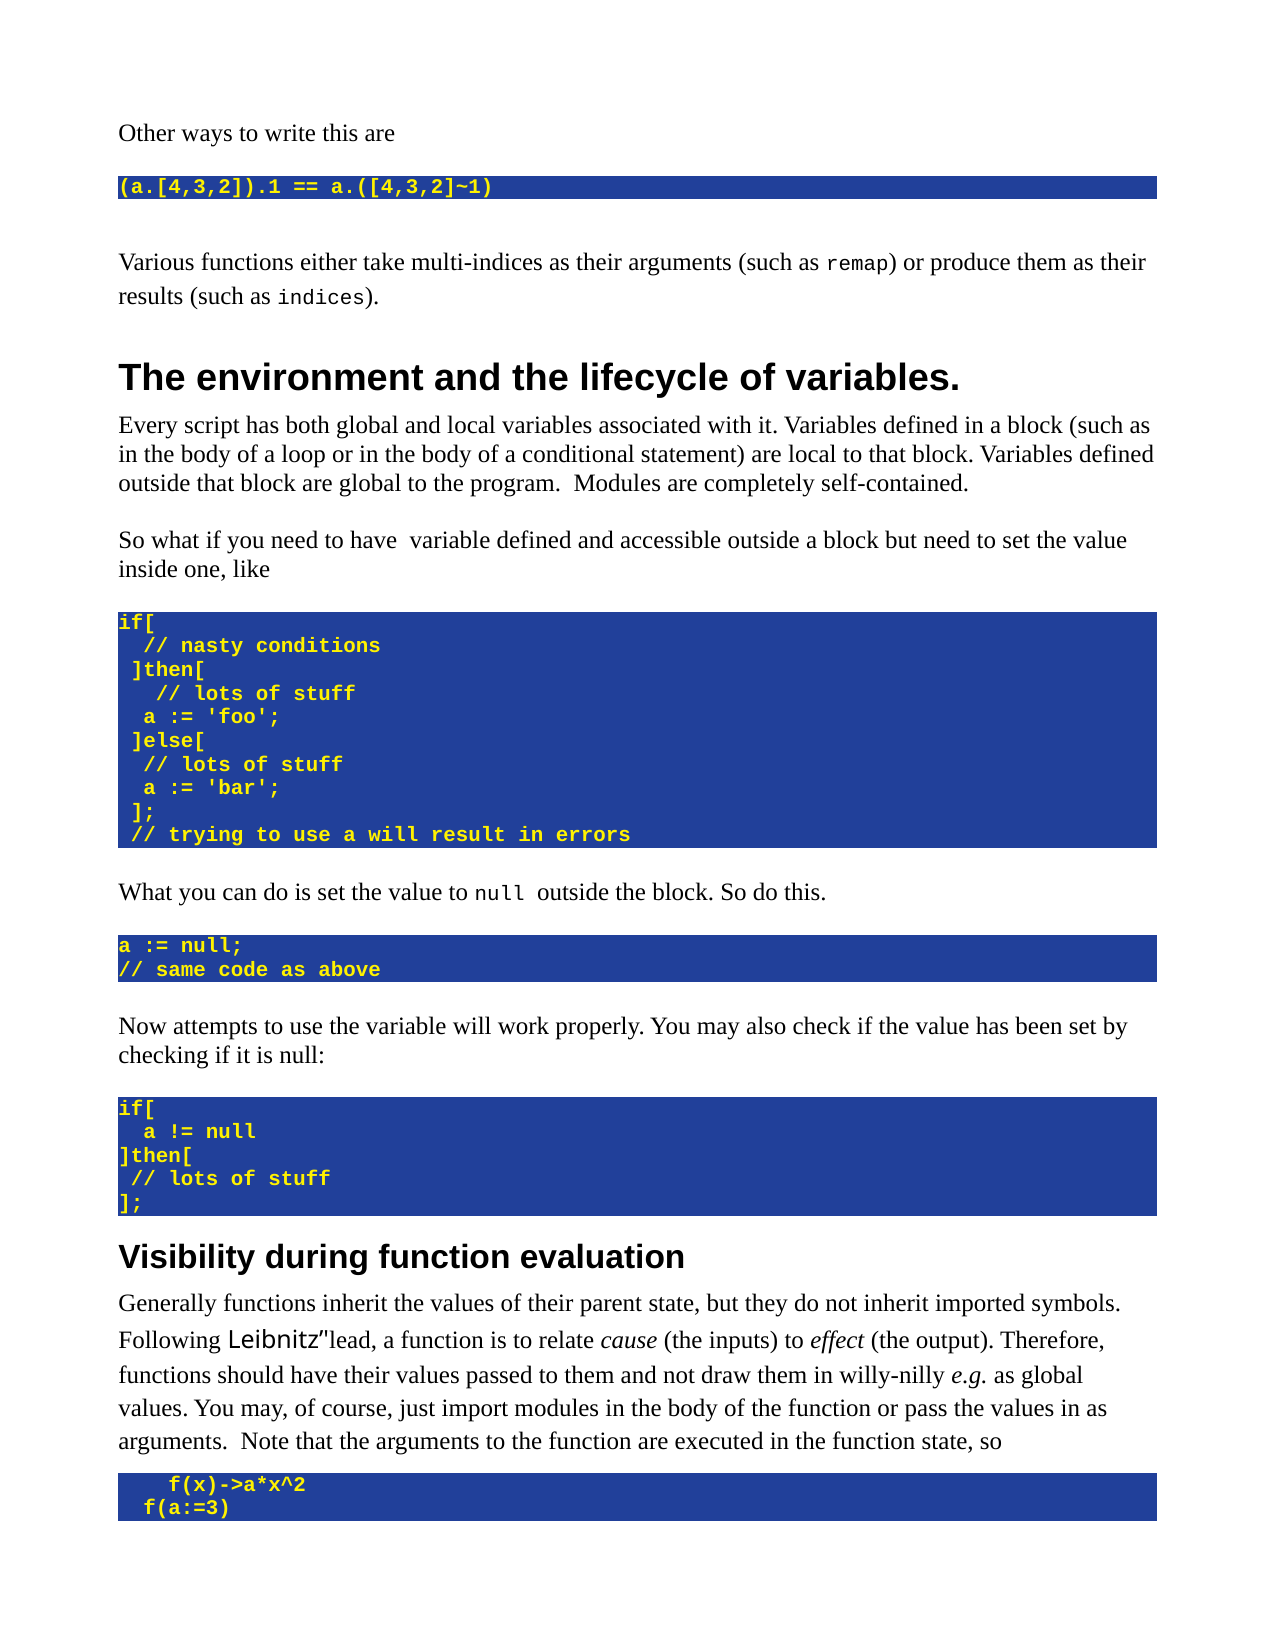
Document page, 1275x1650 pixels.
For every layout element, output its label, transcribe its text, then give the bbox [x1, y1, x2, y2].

text if[ [118, 612, 1157, 635]
text // lots of stuff [118, 683, 1157, 706]
text f(x)->a*x^2 [118, 1473, 1157, 1497]
text (a.[4,3,2]).1 == a.([4,3,2]~1) [118, 176, 1157, 199]
text ]; [118, 1192, 1157, 1216]
text Other ways to write this are [118, 118, 1157, 147]
text ]else[ [118, 730, 1157, 753]
text Various functions either take multi-indices as their arguments (such as remap) or produce them as their results (such as indices). [118, 247, 1157, 310]
subtitle The environment and the lifecycle of variables. [118, 354, 1157, 398]
text Every script has both global and local variables associated with it. Variables defined in a block (such as in the body of a loop or in the body of a conditional statement) are local to that block. Variables defined outside that block are global to the program. Modules are completely self-contained. [118, 410, 1157, 497]
text a := 'foo'; [118, 706, 1157, 730]
text ]then[ [118, 659, 1157, 683]
text a := null; [118, 935, 1157, 959]
text // lots of stuff [118, 753, 1157, 777]
text a != null [118, 1121, 1157, 1145]
text // lots of stuff [118, 1168, 1157, 1192]
text if[ [118, 1097, 1157, 1121]
text ]then[ [118, 1145, 1157, 1168]
text // trying to use a will result in errors [118, 824, 1157, 848]
text // same code as above [118, 959, 1157, 982]
text ]; [118, 801, 1157, 824]
text Generally functions inherit the values of their parent state, but they do not inherit imported symbols. Following Leibnitz’'lead, a function is to relate cause (the inputs) to effect (the output). Therefore, functions should have their values passed to them and not draw them in willy-nilly e.g. as global values. You may, of course, just import modules in the body of the function or pass the values in as arguments. Note that the arguments to the function are executed in the function state, so [118, 1288, 1157, 1455]
subtitle Visibility during function evaluation [118, 1237, 1157, 1275]
text f(a:=3) [118, 1497, 1157, 1521]
text So what if you need to have variable defined and accessible outside a block but need to set the value inside one, like [118, 525, 1157, 583]
text Now attempts to use the variable will work properly. You may also check if the value has been set by checking if it is null: [118, 1011, 1157, 1069]
text What you can do is set the value to null outside the block. So do this. [118, 848, 1157, 906]
text // nasty conditions [118, 635, 1157, 659]
text a := 'bar'; [118, 777, 1157, 801]
